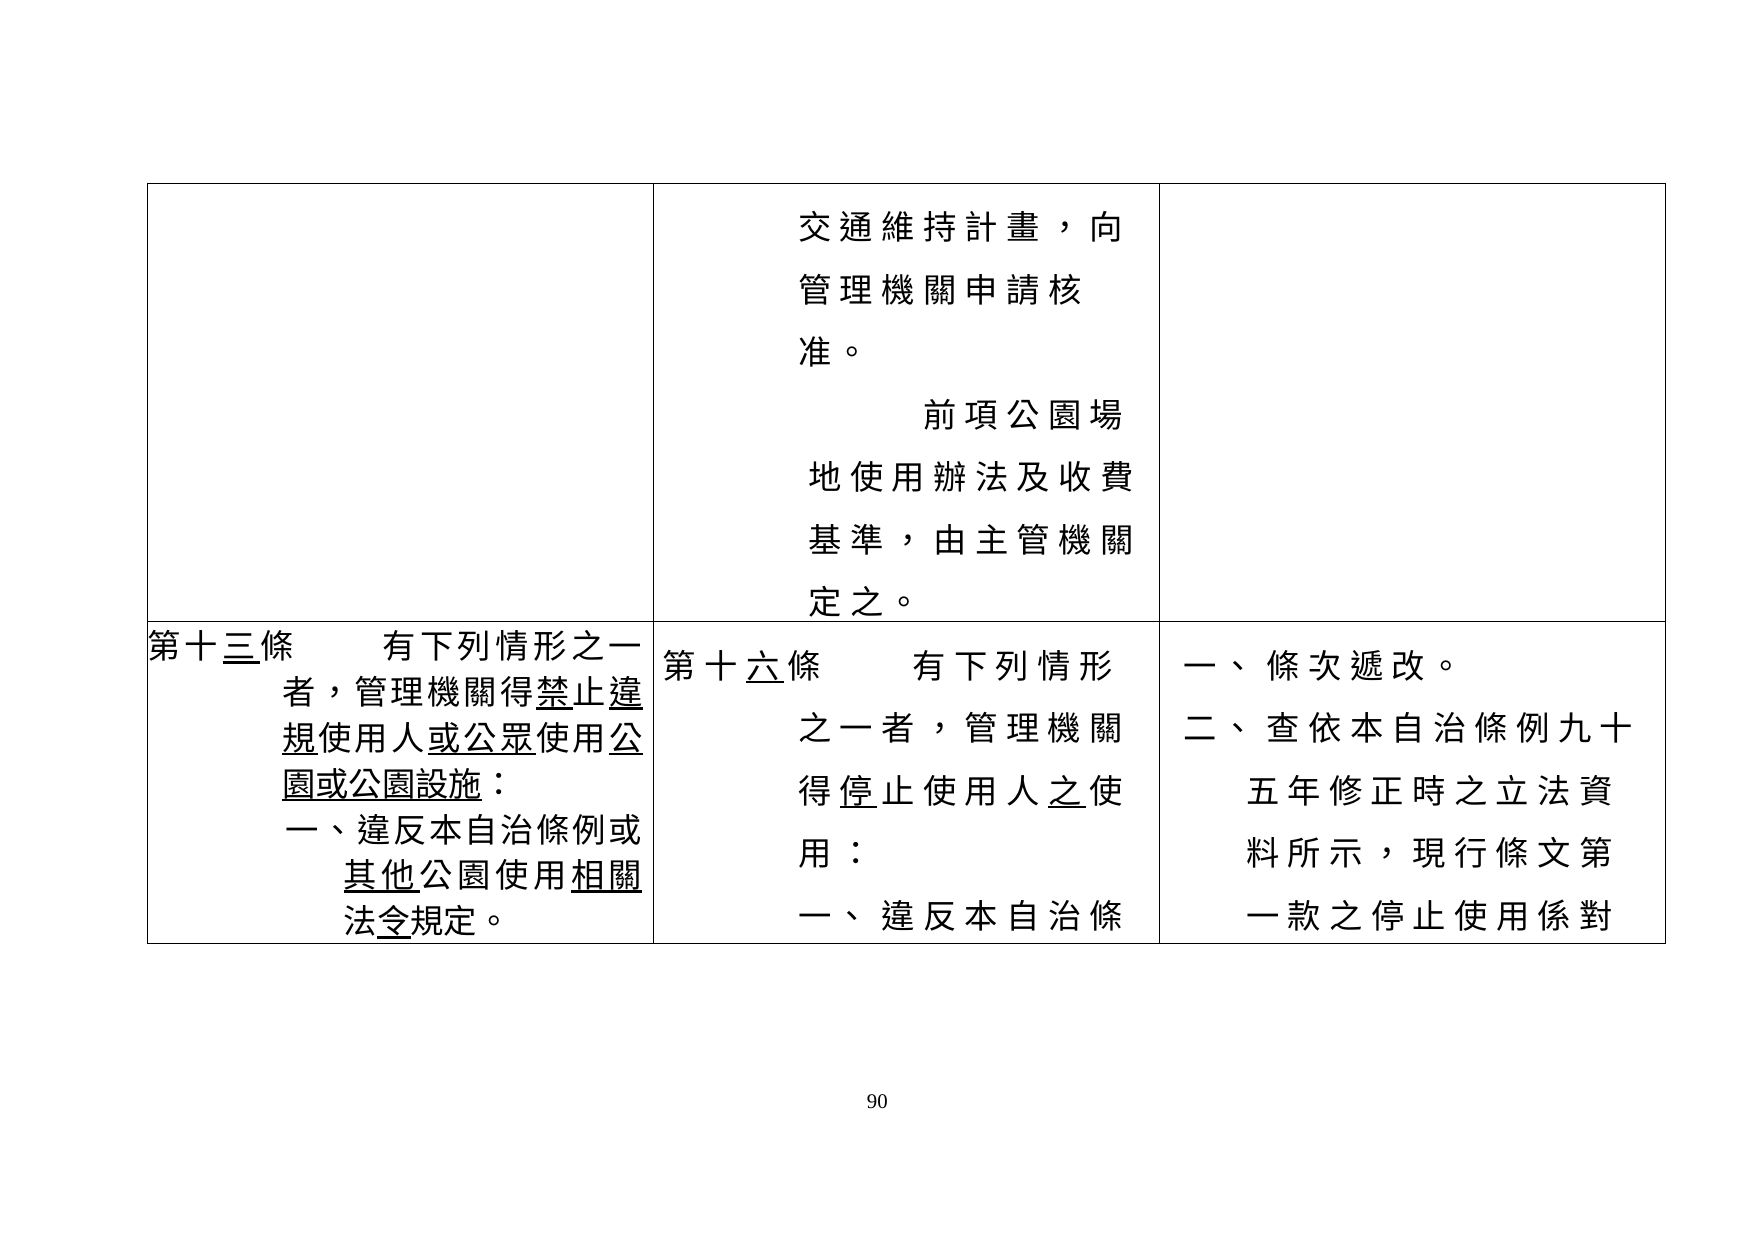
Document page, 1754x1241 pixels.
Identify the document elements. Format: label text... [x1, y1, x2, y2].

table_cell 第十三條 有下列情形之一者，管理機關得禁止違規使用人或公眾使用公園或公園設施： 一、違反本自治條例或其他公園使用相關法令規定。 [148, 622, 653, 943]
table_cell 交通維持計畫，向管理機關申請核准。 前項公園場地使用辦法及收費基準，由主管機關定之。 [654, 184, 1159, 621]
table_cell 第十六條 有下列情形之一者，管理機關得停止使用人之使用： 一、違反本自治條 [654, 622, 1159, 943]
table_cell [148, 184, 653, 621]
table_cell [1160, 184, 1665, 621]
table_cell 一、條次遞改。 二、查依本自治條例九十五年修正時之立法資料所示，現行條文第一款之停止使用係對 [1160, 622, 1665, 943]
